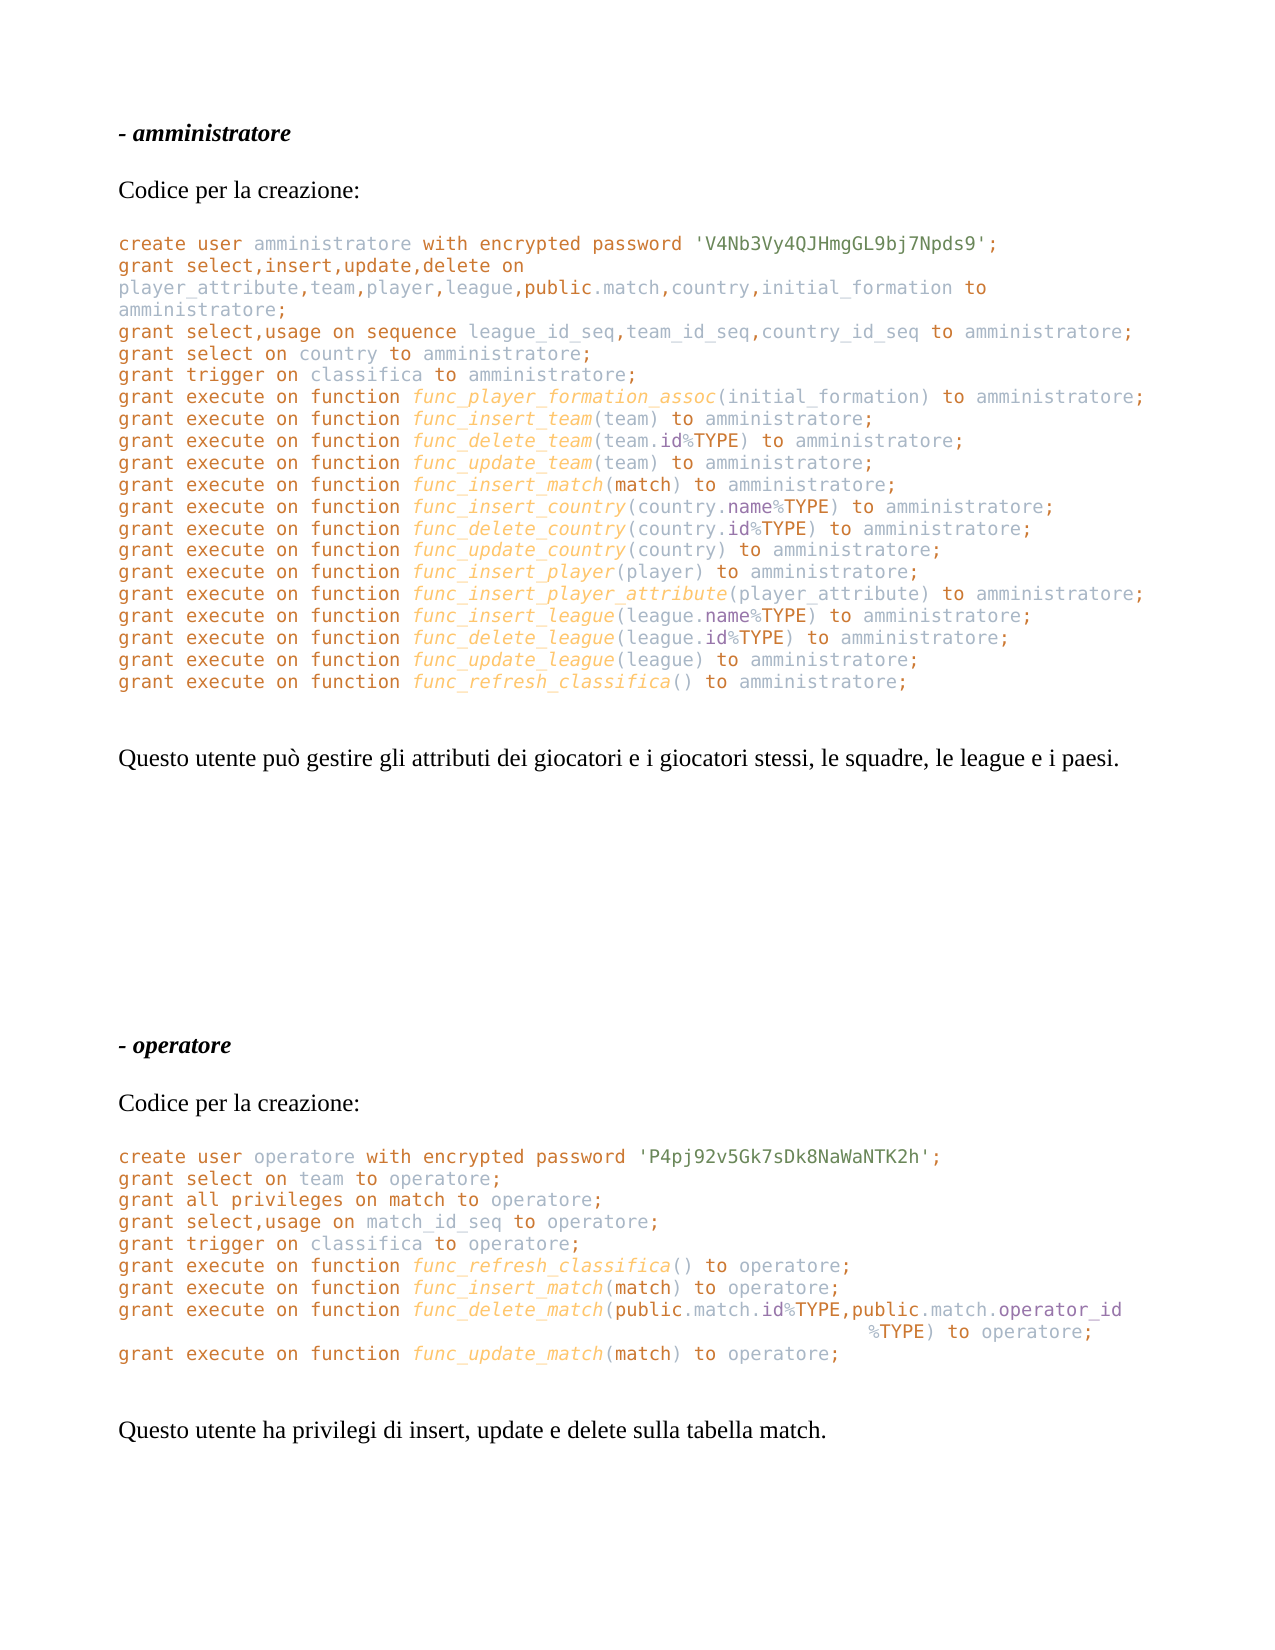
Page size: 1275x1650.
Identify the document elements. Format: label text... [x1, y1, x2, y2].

text Questo utente ha privilegi di insert, update e delete sulla tabella match. [118, 1415, 1157, 1444]
text create user amministratore with encrypted password 'V4Nb3Vy4QJHmgGL9bj7Npds9'; grant select,insert,update,delete on player_attribute,team,player,league,public.match,country,initial_formation to amministratore; grant select,usage on sequence league_id_seq,team_id_seq,country_id_seq to amministratore; grant select on country to amministratore; grant trigger on classifica to amministratore; grant execute on function func_player_formation_assoc(initial_formation) to amministratore; grant execute on function func_insert_team(team) to amministratore; grant execute on function func_delete_team(team.id%TYPE) to amministratore; grant execute on function func_update_team(team) to amministratore; grant execute on function func_insert_match(match) to amministratore; grant execute on function func_insert_country(country.name%TYPE) to amministratore; grant execute on function func_delete_country(country.id%TYPE) to amministratore; grant execute on function func_update_country(country) to amministratore; grant execute on function func_insert_player(player) to amministratore; grant execute on function func_insert_player_attribute(player_attribute) to amministratore; grant execute on function func_insert_league(league.name%TYPE) to amministratore; grant execute on function func_delete_league(league.id%TYPE) to amministratore; grant execute on function func_update_league(league) to amministratore; grant execute on function func_refresh_classifica() to amministratore; [118, 233, 1157, 692]
text - operatore [118, 1031, 1157, 1059]
text - amministratore [118, 118, 1157, 147]
text create user operatore with encrypted password 'P4pj92v5Gk7sDk8NaWaNTK2h'; grant select on team to operatore; grant all privileges on match to operatore; grant select,usage on match_id_seq to operatore; grant trigger on classifica to operatore; grant execute on function func_refresh_classifica() to operatore; grant execute on function func_insert_match(match) to operatore; grant execute on function func_delete_match(public.match.id%TYPE,public.match.operator_id %TYPE) to operatore; grant execute on function func_update_match(match) to operatore; [118, 1146, 1157, 1364]
text Codice per la creazione: [118, 1088, 1157, 1117]
text Codice per la creazione: [118, 176, 1157, 204]
text Questo utente può gestire gli attributi dei giocatori e i giocatori stessi, le squadre, le league e i paesi. [118, 743, 1157, 772]
